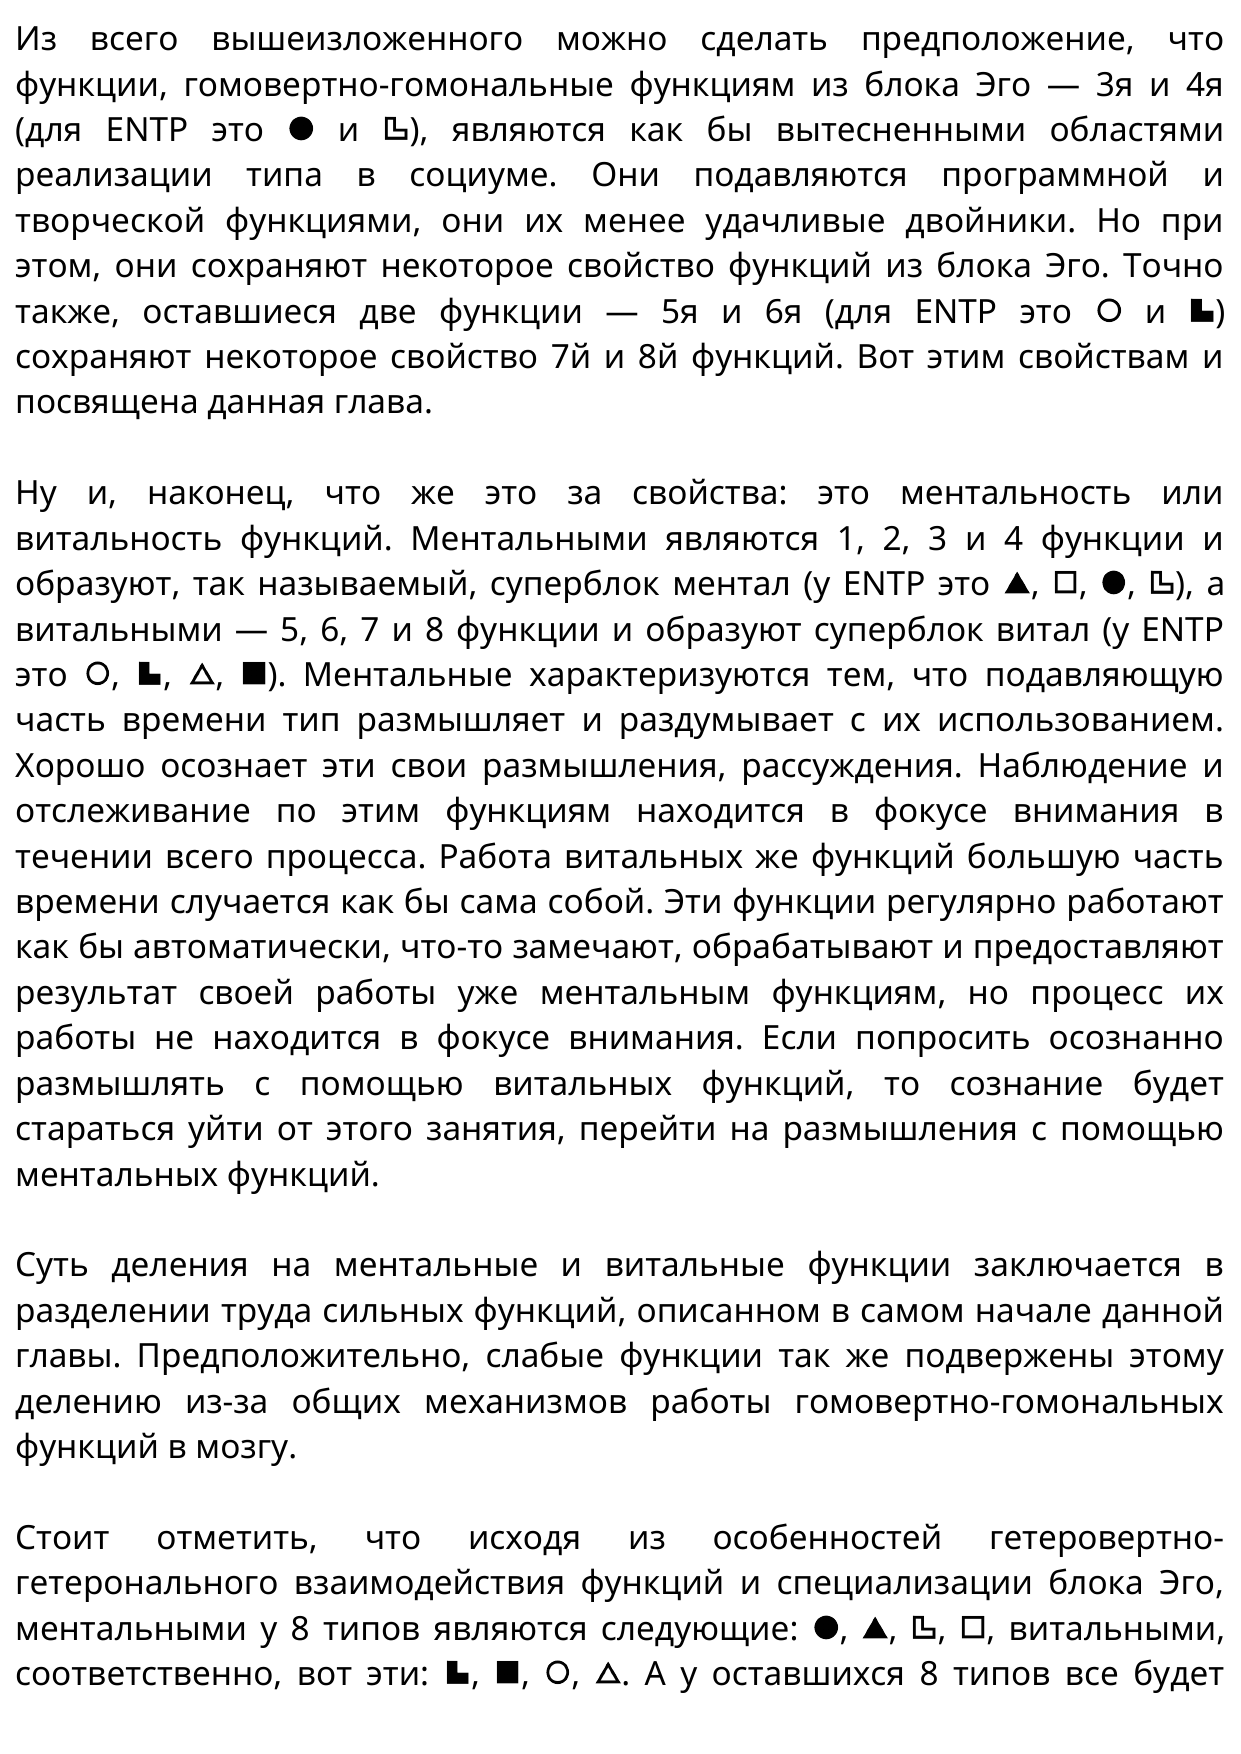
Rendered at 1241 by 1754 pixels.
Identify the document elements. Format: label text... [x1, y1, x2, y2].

picture [594, 1658, 622, 1686]
text Ну и, наконец, что же это за свойства: это ментальность или витальность функций. Ментальными являются 1, 2, 3 и 4 функции и образуют, так называемый, суперблок ментал (у ENTP это , , , ), а витальными — 5, 6, 7 и 8 функции и образуют суперблок витал (у ENTP это , , , ). Ментальные характеризуются тем, что подавляющую часть времени тип размышляет и раздумывает с их использованием. Хорошо осознает эти свои размышления, рассуждения. Наблюдение и отслеживание по этим функциям находится в фокусе внимания в течении всего процесса. Работа витальных же функций большую часть времени случается как бы сама собой. Эти функции регулярно работают как бы автоматически, что-то замечают, обрабатывают и предоставляют результат своей работы уже ментальным функциям, но процесс их работы не находится в фокусе внимания. Если попросить осознанно размышлять с помощью витальных функций, то сознание будет стараться уйти от этого занятия, перейти на размышления с помощью ментальных функций. [15, 469, 1225, 1196]
picture [959, 1613, 987, 1641]
picture [287, 114, 315, 142]
picture [84, 659, 111, 687]
picture [861, 1613, 889, 1641]
picture [544, 1658, 571, 1686]
picture [494, 1658, 521, 1686]
text Суть деления на ментальные и витальные функции заключается в разделении труда сильных функций, описанном в самом начале данной главы. Предположительно, слабые функции так же подвержены этому делению из-за общих механизмов работы гомовертно-гомональных функций в мозгу. [15, 1241, 1225, 1468]
picture [1095, 296, 1123, 324]
picture [1148, 568, 1175, 596]
picture [812, 1613, 840, 1641]
picture [910, 1613, 938, 1641]
picture [1100, 568, 1127, 596]
picture [444, 1658, 471, 1686]
picture [382, 114, 410, 142]
picture [1188, 296, 1216, 324]
text Стоит отметить, что исходя из особенностей гетеровертно-гетеронального взаимодействия функций и специализации блока Эго, ментальными у 8 типов являются следующие: , , , , витальными, соответственно, вот эти: , , , . А у оставшихся 8 типов все будет [15, 1514, 1225, 1695]
picture [1052, 568, 1079, 596]
text Из всего вышеизложенного можно сделать предположение, что функции, гомовертно-гомональные функциям из блока Эго — 3я и 4я (для ENTP это и ), являются как бы вытесненными областями реализации типа в социуме. Они подавляются программной и творческой функциями, они их менее удачливые двойники. Но при этом, они сохраняют некоторое свойство функций из блока Эго. Точно также, оставшиеся две функции — 5я и 6я (для ENTP это и ) сохраняют некоторое свойство 7й и 8й функций. Вот этим свойствам и посвящена данная глава. [15, 15, 1225, 424]
picture [240, 659, 268, 687]
picture [1003, 568, 1031, 596]
picture [188, 659, 216, 687]
picture [136, 659, 163, 687]
